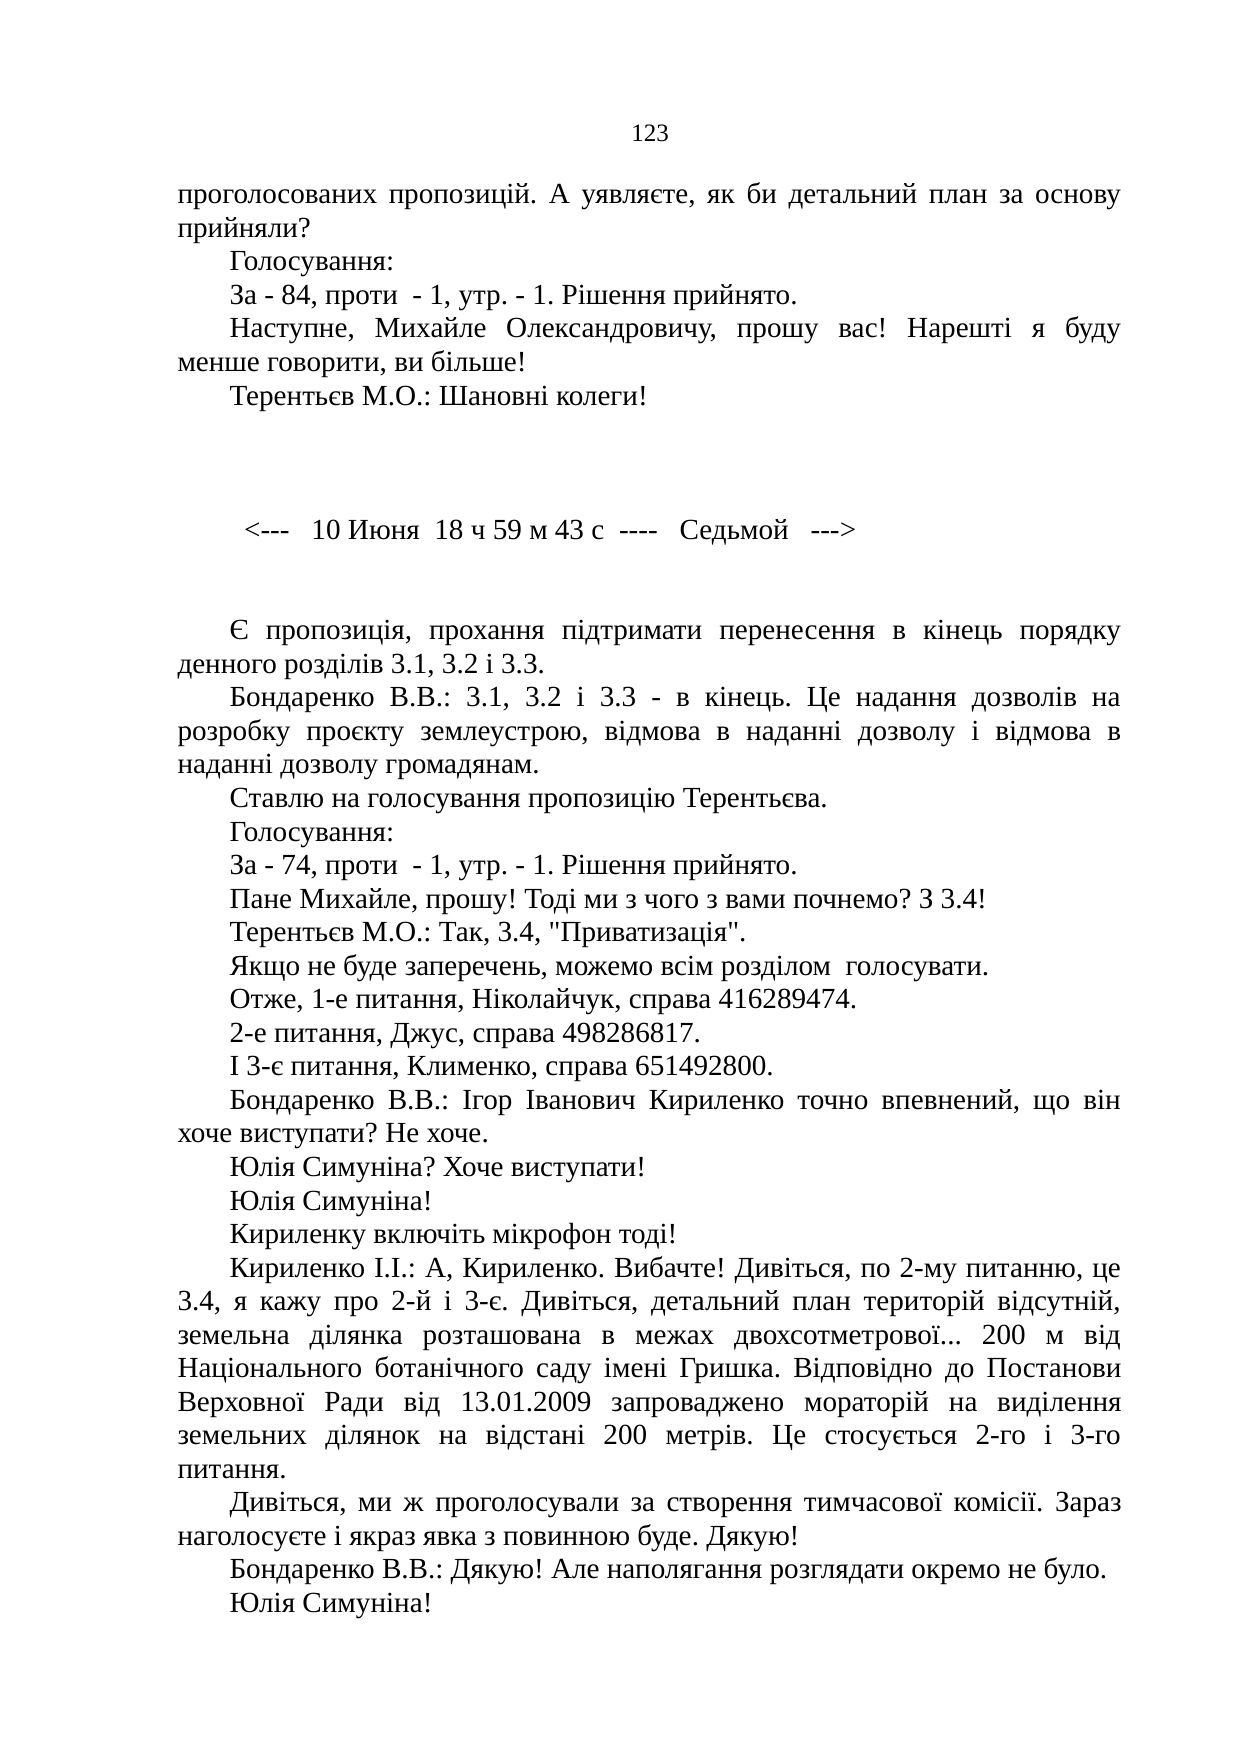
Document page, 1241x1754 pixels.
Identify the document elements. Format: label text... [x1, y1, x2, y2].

text Бондаренко В.В.: Ігор Іванович Кириленко точно впевнений, що він хоче виступати? Не хоче. [177, 1082, 1122, 1149]
text Отже, 1-е питання, Ніколайчук, справа 416289474. [177, 981, 1122, 1015]
text Юлія Симуніна! [177, 1585, 1122, 1619]
text <--- 10 Июня 18 ч 59 м 43 с ---- Седьмой ---> [177, 512, 1122, 545]
text Бондаренко В.В.: Дякую! Але наполягання розглядати окремо не було. [177, 1552, 1122, 1585]
text 2-е питання, Джус, справа 498286817. [177, 1015, 1122, 1048]
text Юлія Симуніна? Хоче виступати! [177, 1149, 1122, 1183]
text проголосованих пропозицій. А уявляєте, як би детальний план за основу прийняли? [177, 176, 1122, 243]
text Голосування: [177, 814, 1122, 847]
text Ставлю на голосування пропозицію Терентьєва. [177, 780, 1122, 814]
text Терентьєв М.О.: Шановні колеги! [177, 378, 1122, 411]
text Кириленку включіть мікрофон тоді! [177, 1216, 1122, 1250]
text За - 74, проти - 1, утр. - 1. Рішення прийнято. [177, 847, 1122, 881]
text Якщо не буде заперечень, можемо всім розділом голосувати. [177, 948, 1122, 981]
text Є пропозиція, прохання підтримати перенесення в кінець порядку денного розділів 3.1, 3.2 і 3.3. [177, 612, 1122, 679]
text Юлія Симуніна! [177, 1183, 1122, 1216]
text Бондаренко В.В.: 3.1, 3.2 і 3.3 - в кінець. Це надання дозволів на розробку проєкту землеустрою, відмова в наданні дозволу і відмова в наданні дозволу громадянам. [177, 679, 1122, 780]
text Наступне, Михайле Олександровичу, прошу вас! Нарешті я буду менше говорити, ви більше! [177, 311, 1122, 378]
text Голосування: [177, 243, 1122, 277]
text Дивіться, ми ж проголосували за створення тимчасової комісії. Зараз наголосуєте і якраз явка з повинною буде. Дякую! [177, 1484, 1122, 1552]
text Терентьєв М.О.: Так, 3.4, "Приватизація". [177, 914, 1122, 948]
text За - 84, проти - 1, утр. - 1. Рішення прийнято. [177, 277, 1122, 311]
text Кириленко І.І.: А, Кириленко. Вибачте! Дивіться, по 2-му питанню, це 3.4, я кажу про 2-й і 3-є. Дивіться, детальний план територій відсутній, земельна ділянка розташована в межах двохсотметрової... 200 м від Національного ботанічного саду імені Гришка. Відповідно до Постанови Верховної Ради від 13.01.2009 запроваджено мораторій на виділення земельних ділянок на відстані 200 метрів. Це стосується 2-го і 3-го питання. [177, 1250, 1122, 1484]
text І 3-є питання, Клименко, справа 651492800. [177, 1048, 1122, 1082]
text Пане Михайле, прошу! Тоді ми з чого з вами почнемо? З 3.4! [177, 881, 1122, 914]
